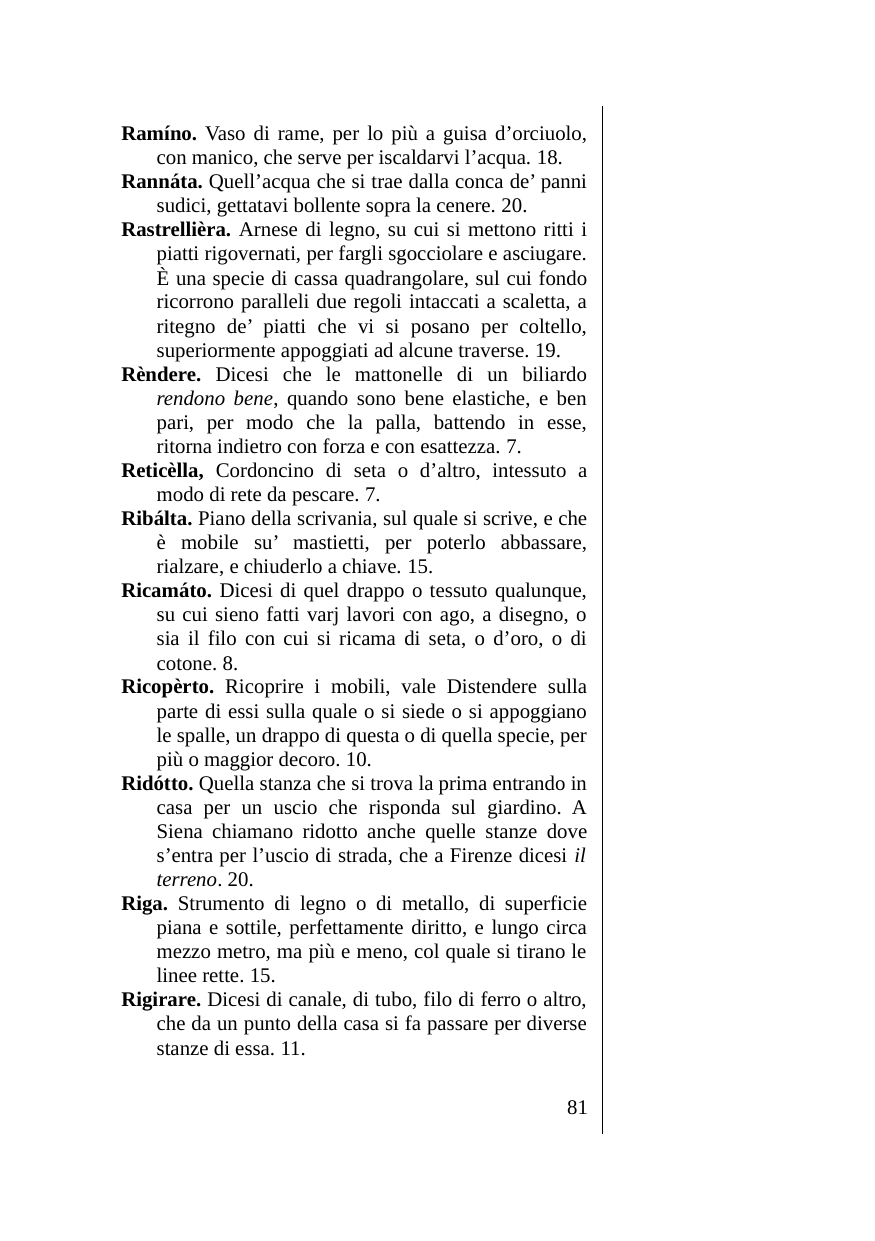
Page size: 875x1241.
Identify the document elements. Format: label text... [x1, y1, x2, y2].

text Rastrellièra. Arnese di legno, su cui si mettono ritti i piatti rigovernati, per fargli sgocciolare e asciugare. È una specie di cassa quadrangolare, sul cui fondo ricorrono paralleli due regoli intaccati a scaletta, a ritegno de’ piatti che vi si posano per coltello, superiormente appoggiati ad alcune traverse. 18. [121, 217, 587, 362]
text Ribálta. Piano della scrivania, sul quale si scrive, e che è mobile su’ mastietti, per poterlo abbassare, rialzare, e chiuderlo a chiave. 14. [121, 506, 587, 578]
text Ricamáto. Dicesi di quel drappo o tessuto qualunque, su cui sieno fatti varj lavori con ago, a disegno, o sia il filo con cui si ricama di seta, o d’oro, o di cotone. 8. [121, 578, 587, 674]
text Ricopèrto. Ricoprire i mobili, vale Distendere sulla parte di essi sulla quale o si siede o si appoggiano le spalle, un drappo di questa o di quella specie, per più o maggior decoro. 10. [121, 674, 587, 771]
text Ridótto. Quella stanza che si trova la prima entrando in casa per un uscio che risponda sul giardino. A Siena chiamano ridotto anche quelle stanze dove s’entra per l’uscio di strada, che a Firenze dicesi il terreno. 19. [121, 771, 587, 891]
text Ramíno. Vaso di rame, per lo più a guisa d’orciuolo, con manico, che serve per iscaldarvi l’acqua. 18. [121, 121, 587, 169]
text Reticèlla, Cordoncino di seta o d’altro, intessuto a modo di rete da pescare. 7. [121, 458, 587, 506]
text Rannáta. Quell’acqua che si trae dalla conca de’ panni sudici, gettatavi bollente sopra la cenere. 19. [121, 169, 587, 217]
text Riga. Strumento di legno o di metallo, di superficie piana e sottile, perfettamente diritto, e lungo circa mezzo metro, ma più e meno, col quale si tirano le linee rette. 14. [121, 891, 587, 987]
text Rèndere. Dicesi che le mattonelle di un biliardo rendono bene, quando sono bene elastiche, e ben pari, per modo che la palla, battendo in esse, ritorna indietro con forza e con esattezza. 7. [121, 362, 587, 458]
text Rigirare. Dicesi di canale, di tubo, filo di ferro o altro, che da un punto della casa si fa passare per diverse stanze di essa. 10. [121, 987, 587, 1059]
